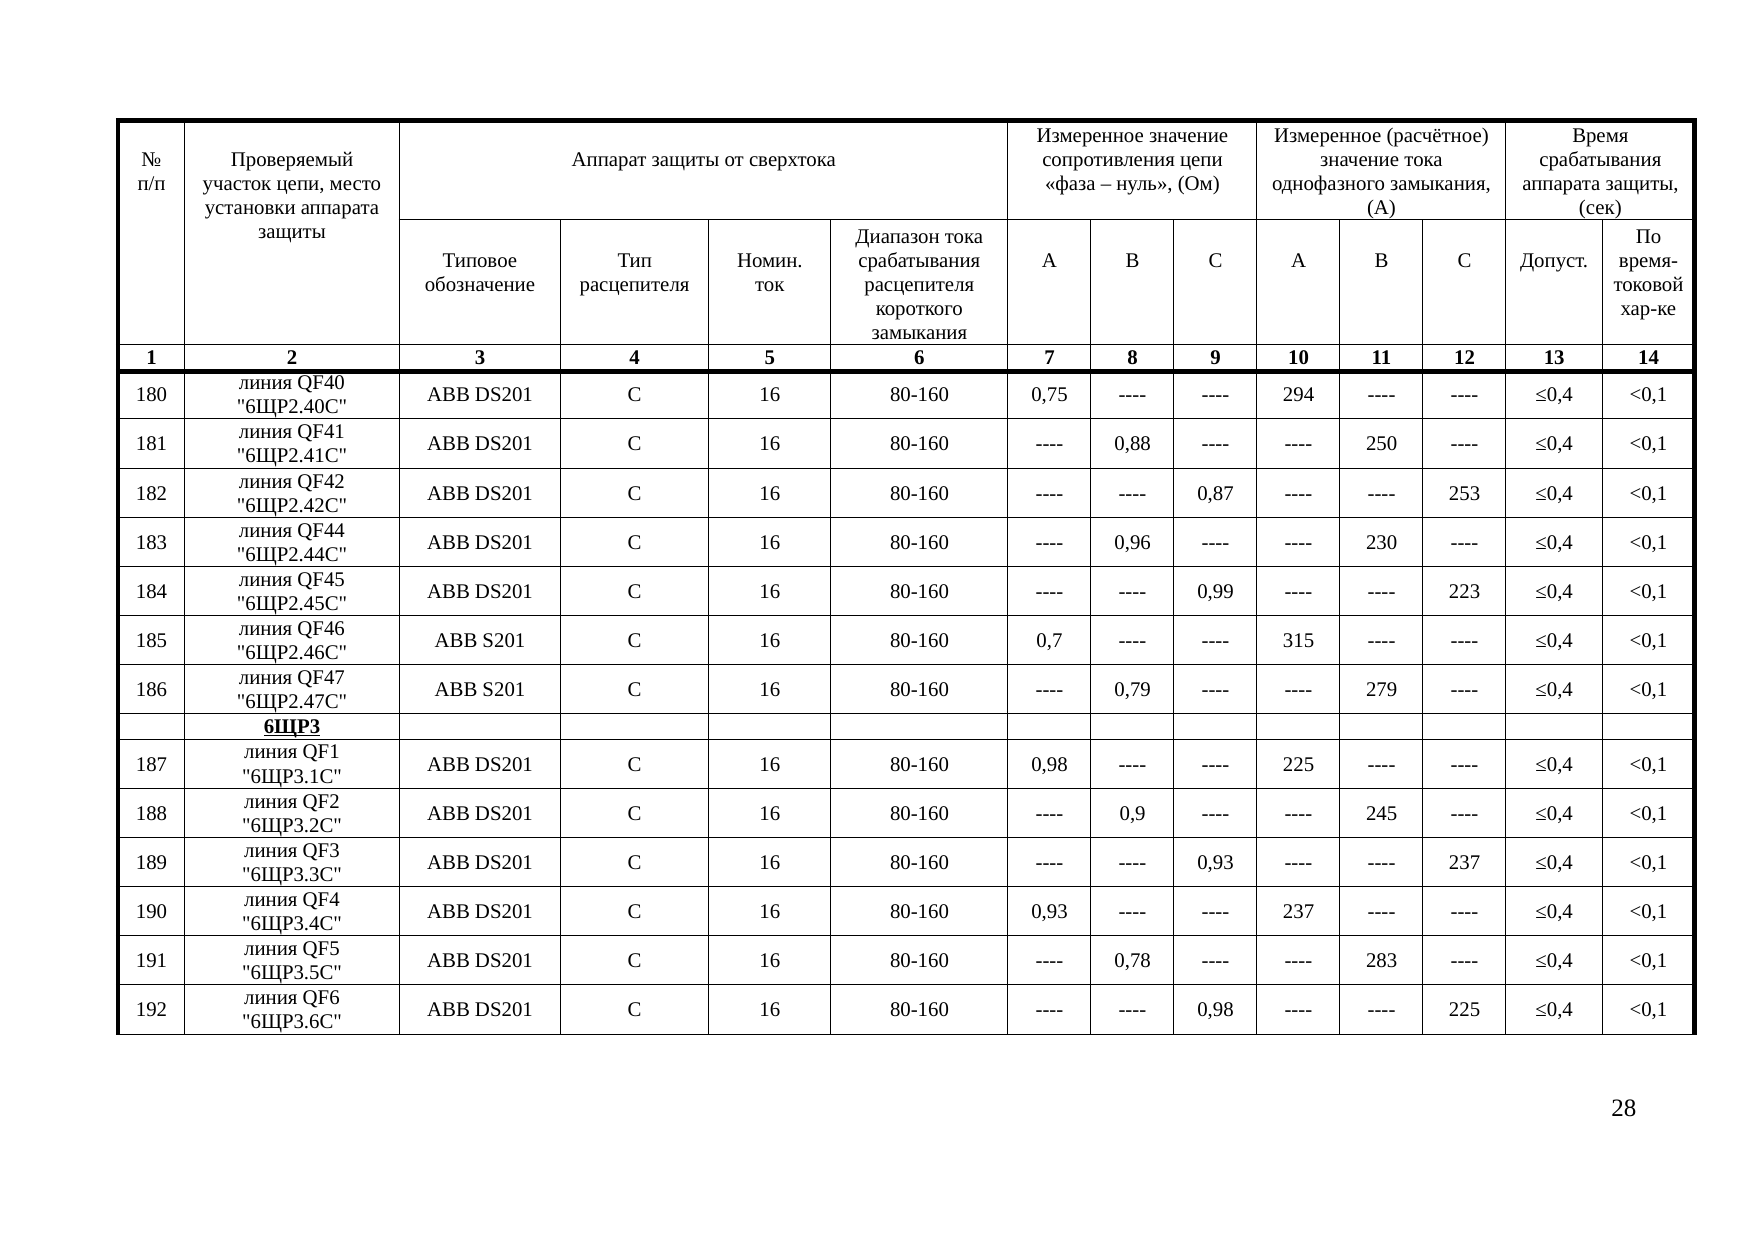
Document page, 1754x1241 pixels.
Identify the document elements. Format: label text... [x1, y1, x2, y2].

table_cell ABB DS201 [400, 789, 560, 837]
table_cell 3 [400, 345, 560, 369]
table_cell 187 [120, 740, 184, 788]
table_cell 182 [120, 469, 184, 517]
table_cell ---- [1257, 567, 1339, 615]
table_cell 80-160 [831, 985, 1007, 1033]
table_cell ≤0,4 [1506, 740, 1602, 788]
table_cell 225 [1423, 985, 1505, 1033]
table_cell ---- [1423, 419, 1505, 467]
table_cell A [1257, 220, 1339, 344]
table_cell 0,99 [1174, 567, 1256, 615]
table_cell [400, 714, 560, 738]
table_cell <0,1 [1603, 374, 1692, 418]
table_cell 1 [120, 345, 184, 369]
table_cell C [1174, 220, 1256, 344]
table_cell 0,9 [1091, 789, 1173, 837]
table_header № п/п [120, 123, 184, 344]
table_cell 7 [1008, 345, 1090, 369]
table_cell ---- [1091, 374, 1173, 418]
table_cell ---- [1340, 985, 1422, 1033]
table_cell ≤0,4 [1506, 469, 1602, 517]
table_cell ---- [1174, 789, 1256, 837]
table_cell ---- [1340, 567, 1422, 615]
table_cell 225 [1257, 740, 1339, 788]
table_header Аппарат защиты от сверхтока [400, 123, 1007, 219]
table_cell ABB DS201 [400, 887, 560, 935]
table_cell [1174, 714, 1256, 738]
table_cell 12 [1423, 345, 1505, 369]
table_cell линия QF44 "6ЩР2.44С" [185, 518, 399, 566]
table_cell B [1340, 220, 1422, 344]
table_cell 192 [120, 985, 184, 1033]
table_cell <0,1 [1603, 518, 1692, 566]
table_cell <0,1 [1603, 665, 1692, 713]
table_cell 0,96 [1091, 518, 1173, 566]
table_cell Диапазон тока срабатывания расцепителя короткого замыкания [831, 220, 1007, 344]
table_cell ---- [1008, 985, 1090, 1033]
table_cell ABB DS201 [400, 567, 560, 615]
table_cell линия QF3 "6ЩР3.3С" [185, 838, 399, 886]
table_cell ABB DS201 [400, 374, 560, 418]
table_cell [1257, 714, 1339, 738]
table_cell ---- [1008, 567, 1090, 615]
table_cell ---- [1174, 616, 1256, 664]
table_cell 186 [120, 665, 184, 713]
table_cell 80-160 [831, 665, 1007, 713]
table_cell 16 [709, 985, 830, 1033]
table_cell [709, 714, 830, 738]
table_cell 80-160 [831, 838, 1007, 886]
table_cell C [561, 518, 708, 566]
table_cell ---- [1008, 665, 1090, 713]
table_cell ---- [1174, 740, 1256, 788]
table_cell 80-160 [831, 419, 1007, 467]
table_cell 13 [1506, 345, 1602, 369]
table_cell ---- [1008, 789, 1090, 837]
table_cell 6ЩР3 [185, 714, 399, 738]
table_cell ---- [1174, 374, 1256, 418]
table_cell ≤0,4 [1506, 616, 1602, 664]
table_cell ABB DS201 [400, 419, 560, 467]
table_cell 0,7 [1008, 616, 1090, 664]
table_cell линия QF46 "6ЩР2.46С" [185, 616, 399, 664]
table_cell 80-160 [831, 469, 1007, 517]
table_cell По время- токовой хар-ке [1603, 220, 1692, 344]
table_cell линия QF1 "6ЩР3.1С" [185, 740, 399, 788]
table_cell 0,93 [1174, 838, 1256, 886]
table_cell ---- [1423, 789, 1505, 837]
table_cell ---- [1257, 789, 1339, 837]
table_cell ---- [1091, 740, 1173, 788]
table_cell линия QF41 "6ЩР2.41С" [185, 419, 399, 467]
table_cell линия QF5 "6ЩР3.5С" [185, 936, 399, 984]
table_cell ABB DS201 [400, 740, 560, 788]
table_cell <0,1 [1603, 887, 1692, 935]
table_cell 190 [120, 887, 184, 935]
table_cell ≤0,4 [1506, 665, 1602, 713]
table_cell ---- [1257, 936, 1339, 984]
table_cell 0,78 [1091, 936, 1173, 984]
table_cell 16 [709, 567, 830, 615]
table_cell [1506, 714, 1602, 738]
table_cell линия QF47 "6ЩР2.47С" [185, 665, 399, 713]
table_cell ---- [1091, 985, 1173, 1033]
table_cell ---- [1091, 567, 1173, 615]
table_cell ABB DS201 [400, 469, 560, 517]
table_cell C [561, 616, 708, 664]
table_cell ---- [1340, 616, 1422, 664]
table_cell 16 [709, 936, 830, 984]
table_cell ---- [1423, 616, 1505, 664]
table_cell C [561, 789, 708, 837]
table_cell линия QF42 "6ЩР2.42С" [185, 469, 399, 517]
table_cell C [561, 887, 708, 935]
table_cell 14 [1603, 345, 1692, 369]
table_cell 279 [1340, 665, 1422, 713]
table_cell ≤0,4 [1506, 518, 1602, 566]
table_cell 250 [1340, 419, 1422, 467]
table_cell 16 [709, 887, 830, 935]
table_cell 0,98 [1174, 985, 1256, 1033]
table_cell 80-160 [831, 518, 1007, 566]
table_cell ---- [1091, 887, 1173, 935]
table_cell 189 [120, 838, 184, 886]
table_cell [561, 714, 708, 738]
table_cell 183 [120, 518, 184, 566]
table_cell линия QF45 "6ЩР2.45С" [185, 567, 399, 615]
table_cell линия QF4 "6ЩР3.4С" [185, 887, 399, 935]
table_cell ---- [1257, 419, 1339, 467]
table_cell 184 [120, 567, 184, 615]
table_cell <0,1 [1603, 789, 1692, 837]
table_cell ≤0,4 [1506, 374, 1602, 418]
table_cell ---- [1340, 469, 1422, 517]
table_cell ---- [1340, 838, 1422, 886]
table_cell ---- [1423, 887, 1505, 935]
table_cell 80-160 [831, 567, 1007, 615]
table_cell 8 [1091, 345, 1173, 369]
table_cell 191 [120, 936, 184, 984]
table_cell 181 [120, 419, 184, 467]
table_cell Допуст. [1506, 220, 1602, 344]
table_cell ---- [1257, 838, 1339, 886]
table_cell ≤0,4 [1506, 985, 1602, 1033]
table_cell <0,1 [1603, 740, 1692, 788]
table_header Измеренное значение сопротивления цепи «фаза – нуль», (Ом) [1008, 123, 1256, 219]
table_cell <0,1 [1603, 469, 1692, 517]
table_header Измеренное (расчётное) значение тока однофазного замыкания, (А) [1257, 123, 1505, 219]
table_cell ---- [1091, 469, 1173, 517]
table_cell 245 [1340, 789, 1422, 837]
table_cell 283 [1340, 936, 1422, 984]
table_cell C [561, 985, 708, 1033]
table_cell 230 [1340, 518, 1422, 566]
table_cell ---- [1423, 665, 1505, 713]
table_cell 188 [120, 789, 184, 837]
table_cell 16 [709, 665, 830, 713]
table_cell 10 [1257, 345, 1339, 369]
table_cell Номин. ток [709, 220, 830, 344]
table_cell C [561, 936, 708, 984]
table_cell [1603, 714, 1692, 738]
table_cell ---- [1008, 419, 1090, 467]
table_cell ---- [1091, 616, 1173, 664]
table_cell C [561, 419, 708, 467]
table_cell 0,75 [1008, 374, 1090, 418]
table_cell 237 [1423, 838, 1505, 886]
table_cell ---- [1008, 469, 1090, 517]
table_cell [1091, 714, 1173, 738]
table_cell ---- [1423, 374, 1505, 418]
table_cell C [561, 740, 708, 788]
table_cell <0,1 [1603, 567, 1692, 615]
table_cell <0,1 [1603, 616, 1692, 664]
table_cell <0,1 [1603, 838, 1692, 886]
table_cell [1008, 714, 1090, 738]
table_cell C [561, 567, 708, 615]
table_cell ---- [1174, 665, 1256, 713]
table_cell <0,1 [1603, 419, 1692, 467]
table_cell 180 [120, 374, 184, 418]
table_cell B [1091, 220, 1173, 344]
table_cell C [561, 665, 708, 713]
table_cell 294 [1257, 374, 1339, 418]
table_cell Тип расцепителя [561, 220, 708, 344]
table_cell [831, 714, 1007, 738]
table_cell 16 [709, 374, 830, 418]
table_cell 16 [709, 838, 830, 886]
table_cell Типовое обозначение [400, 220, 560, 344]
table_cell 0,79 [1091, 665, 1173, 713]
table_header Время срабатывания аппарата защиты, (сек) [1506, 123, 1692, 219]
table_cell 16 [709, 616, 830, 664]
table_cell 16 [709, 419, 830, 467]
table_cell 80-160 [831, 887, 1007, 935]
table_cell 223 [1423, 567, 1505, 615]
table_cell ≤0,4 [1506, 567, 1602, 615]
table_cell ≤0,4 [1506, 789, 1602, 837]
table_cell [1423, 714, 1505, 738]
table_cell 0,93 [1008, 887, 1090, 935]
table_cell ---- [1340, 740, 1422, 788]
table_cell C [1423, 220, 1505, 344]
table_cell A [1008, 220, 1090, 344]
table_cell ---- [1257, 665, 1339, 713]
table_cell C [561, 469, 708, 517]
table_cell 6 [831, 345, 1007, 369]
table_cell [1340, 714, 1422, 738]
table_cell 185 [120, 616, 184, 664]
table_cell 80-160 [831, 789, 1007, 837]
table_cell ABB DS201 [400, 838, 560, 886]
table_cell ABB S201 [400, 665, 560, 713]
table_cell ---- [1423, 740, 1505, 788]
table_cell ---- [1174, 936, 1256, 984]
table_cell линия QF40 "6ЩР2.40С" [185, 374, 399, 418]
table_cell ---- [1174, 518, 1256, 566]
table_cell ---- [1008, 936, 1090, 984]
table_cell ---- [1008, 518, 1090, 566]
table_cell 5 [709, 345, 830, 369]
table_cell ---- [1257, 518, 1339, 566]
table_cell ABB DS201 [400, 518, 560, 566]
table_cell 315 [1257, 616, 1339, 664]
table_cell C [561, 838, 708, 886]
table_cell 4 [561, 345, 708, 369]
table_cell ABB S201 [400, 616, 560, 664]
table_cell ---- [1257, 985, 1339, 1033]
table_cell ---- [1340, 887, 1422, 935]
table_cell линия QF2 "6ЩР3.2С" [185, 789, 399, 837]
table_cell 16 [709, 469, 830, 517]
table_cell ---- [1008, 838, 1090, 886]
table_cell 253 [1423, 469, 1505, 517]
table_cell линия QF6 "6ЩР3.6С" [185, 985, 399, 1033]
table_cell ≤0,4 [1506, 838, 1602, 886]
table_cell 16 [709, 518, 830, 566]
table_cell ---- [1091, 838, 1173, 886]
table_cell C [561, 374, 708, 418]
table_cell <0,1 [1603, 936, 1692, 984]
table_cell ---- [1423, 518, 1505, 566]
table_cell 0,87 [1174, 469, 1256, 517]
table_cell ABB DS201 [400, 985, 560, 1033]
table_cell [120, 714, 184, 738]
table_cell 80-160 [831, 616, 1007, 664]
table_cell ---- [1257, 469, 1339, 517]
table_cell <0,1 [1603, 985, 1692, 1033]
table_cell ---- [1174, 887, 1256, 935]
table_cell ABB DS201 [400, 936, 560, 984]
table_header Проверяемый участок цепи, место установки аппарата защиты [185, 123, 399, 344]
table_cell ---- [1174, 419, 1256, 467]
table_cell ---- [1340, 374, 1422, 418]
table_cell ≤0,4 [1506, 887, 1602, 935]
table_cell ≤0,4 [1506, 419, 1602, 467]
table_cell 9 [1174, 345, 1256, 369]
table_cell 2 [185, 345, 399, 369]
table_cell 0,98 [1008, 740, 1090, 788]
table_cell 80-160 [831, 740, 1007, 788]
table_cell 16 [709, 740, 830, 788]
table_cell ---- [1423, 936, 1505, 984]
table_cell 237 [1257, 887, 1339, 935]
table_cell 0,88 [1091, 419, 1173, 467]
table_cell 80-160 [831, 374, 1007, 418]
table_cell 11 [1340, 345, 1422, 369]
table_cell 16 [709, 789, 830, 837]
table_cell ≤0,4 [1506, 936, 1602, 984]
table_cell 80-160 [831, 936, 1007, 984]
